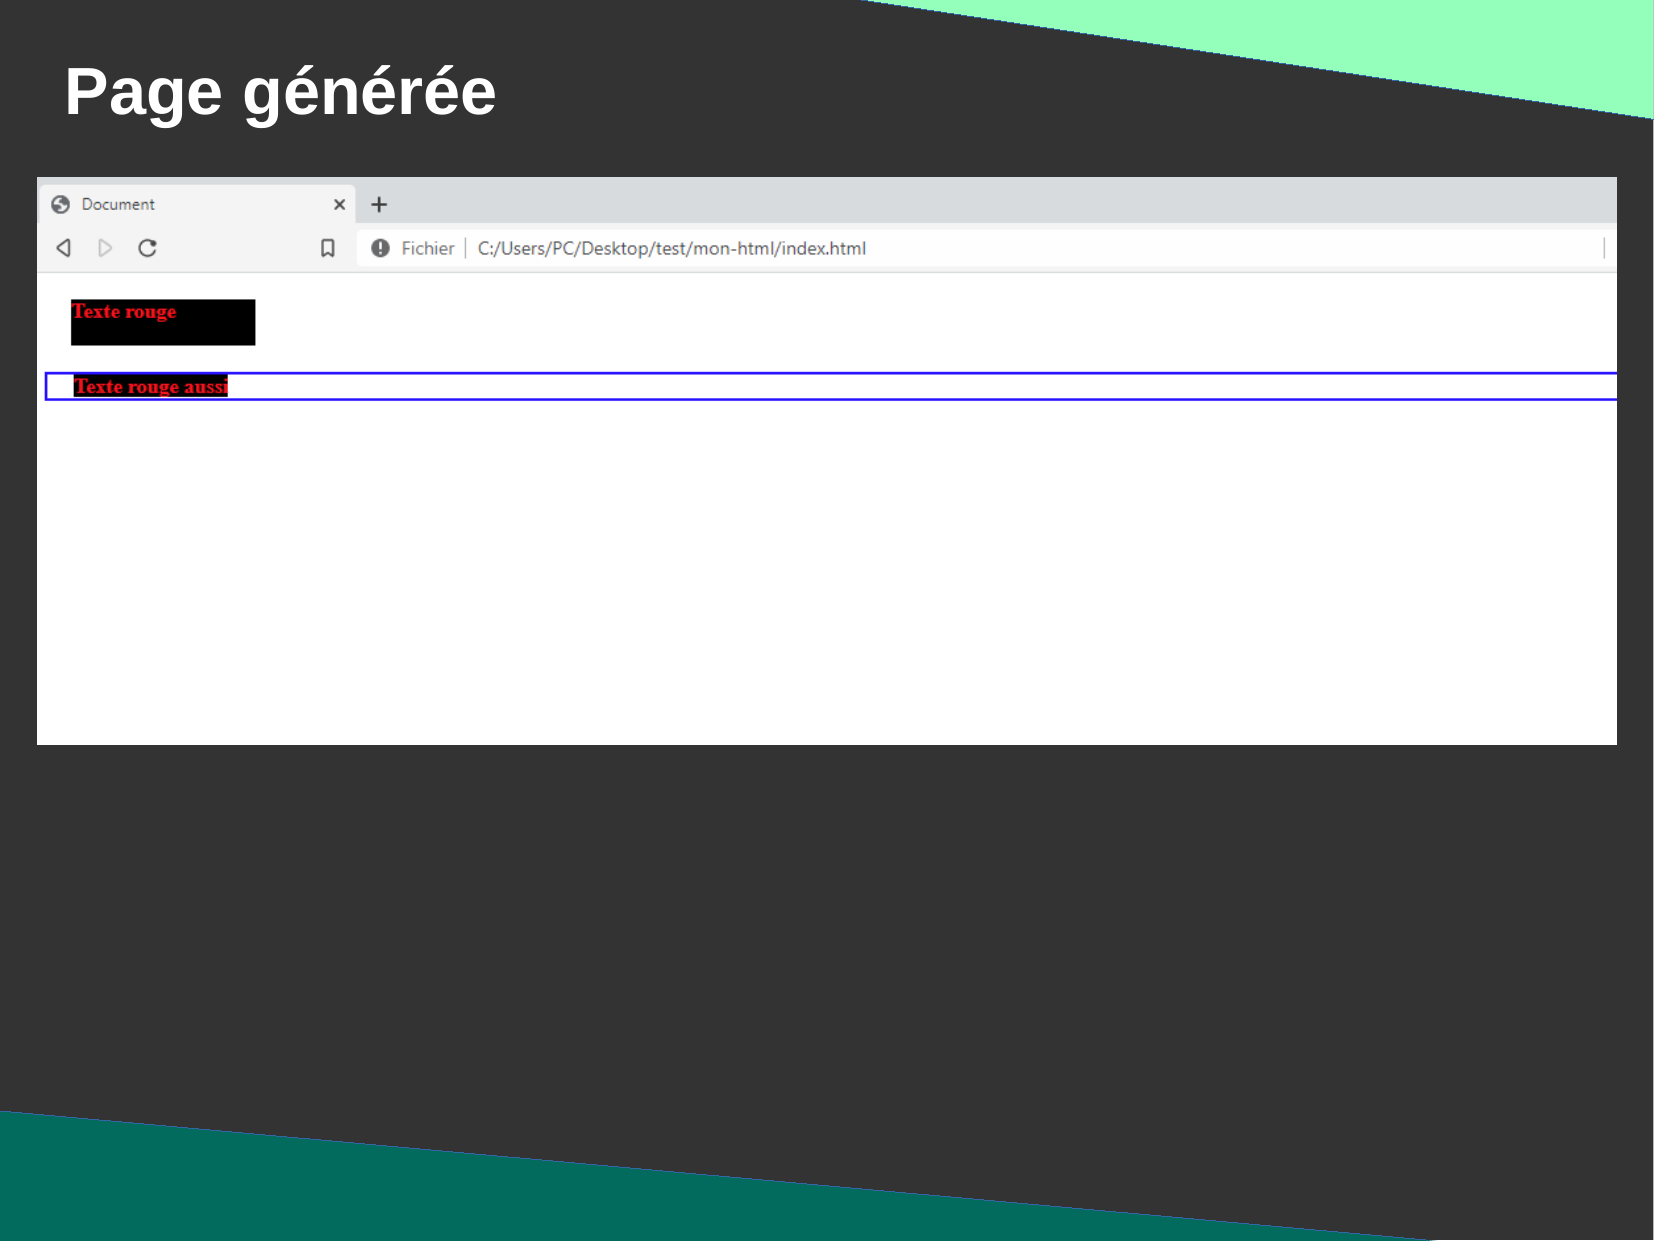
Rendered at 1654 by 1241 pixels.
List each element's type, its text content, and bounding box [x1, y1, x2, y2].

picture [37, 177, 1617, 745]
text_box [861, 0, 1654, 120]
title Page générée [64, 54, 1553, 157]
